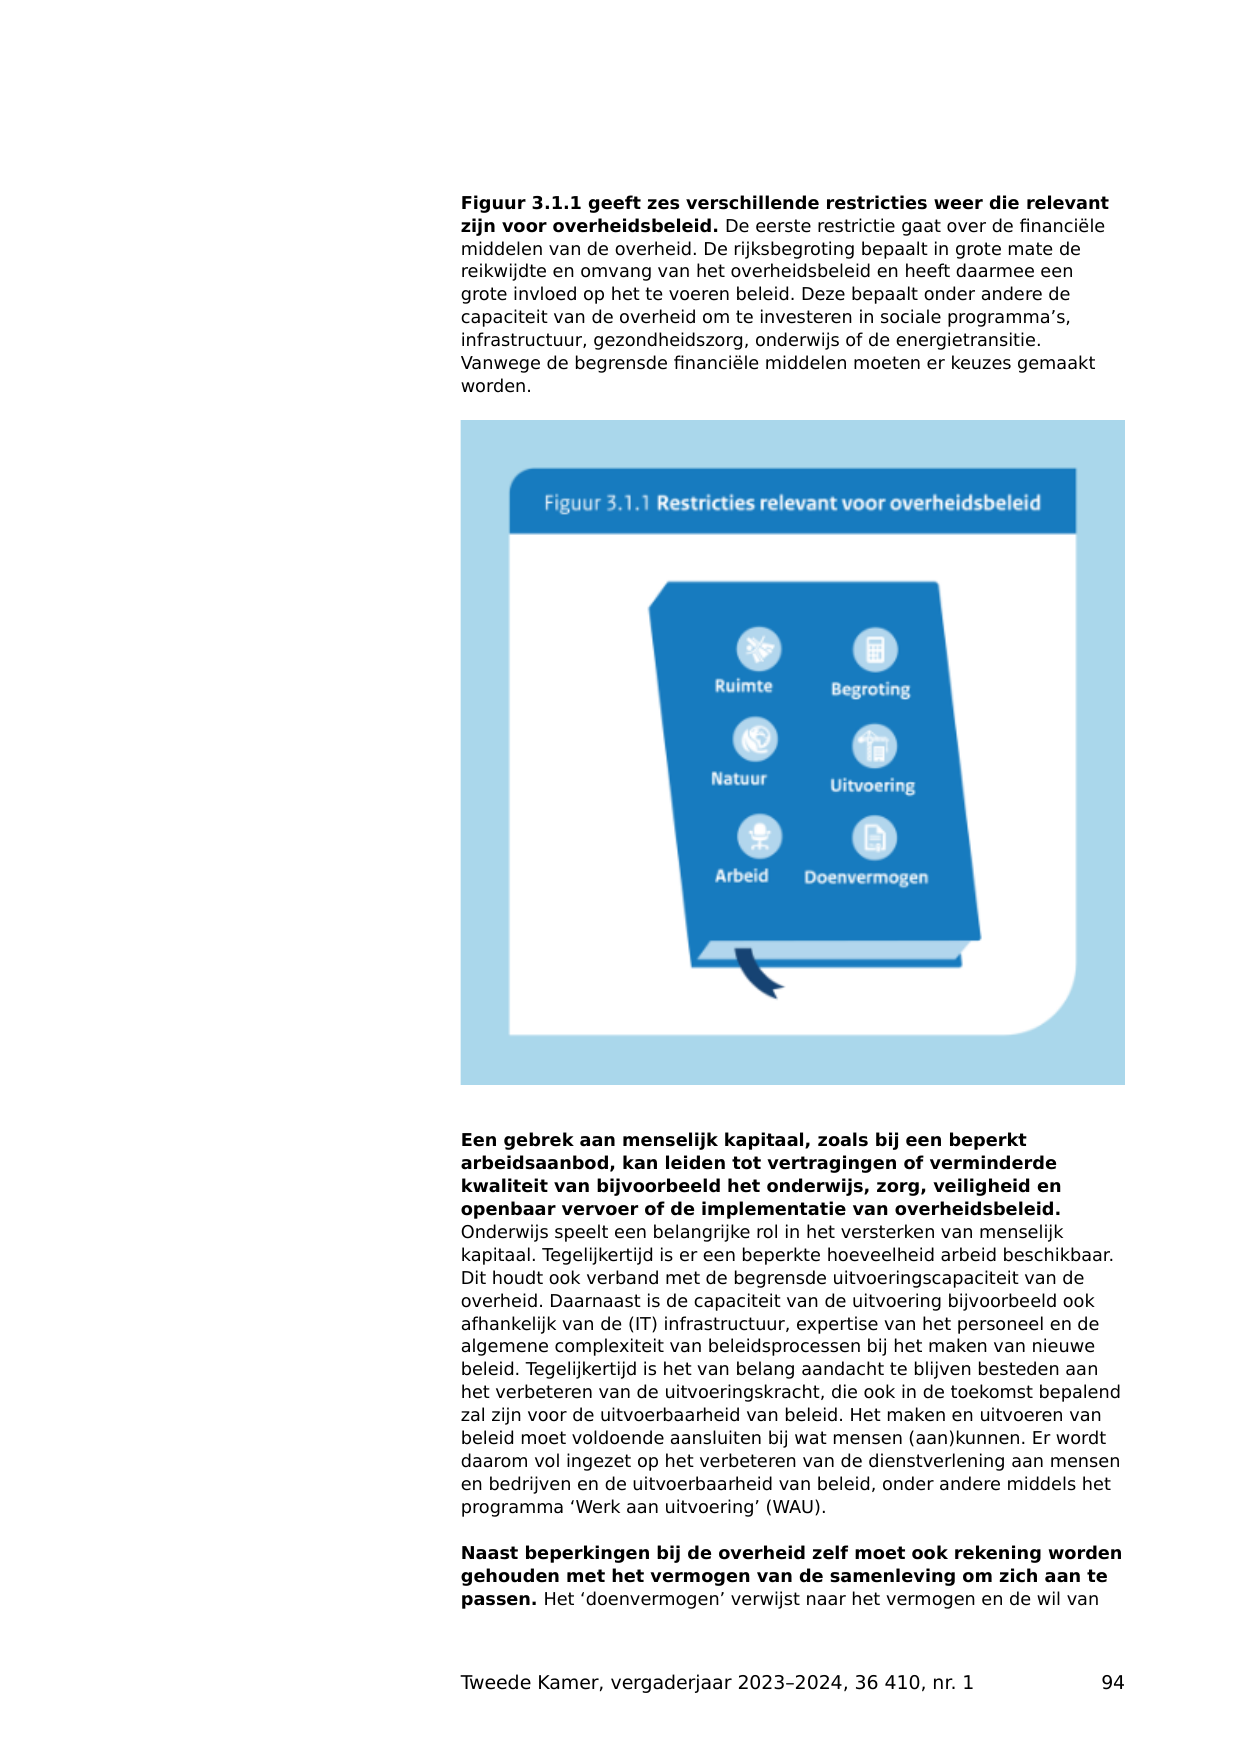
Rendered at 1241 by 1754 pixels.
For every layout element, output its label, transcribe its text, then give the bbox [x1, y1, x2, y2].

text Figuur 3.1.1 geeft zes verschillende restricties weer die relevant zijn voor overheidsbeleid. De eerste restrictie gaat over de financiële middelen van de overheid. De rijksbegroting bepaalt in grote mate de reikwijdte en omvang van het overheidsbeleid en heeft daarmee een grote invloed op het te voeren beleid. Deze bepaalt onder andere de capaciteit van de overheid om te investeren in sociale programma’s, infrastructuur, gezondheidszorg, onderwijs of de energietransitie. Vanwege de begrensde financiële middelen moeten er keuzes gemaakt worden. [461, 191, 1125, 397]
text Een gebrek aan menselijk kapitaal, zoals bij een beperkt arbeidsaanbod, kan leiden tot vertragingen of verminderde kwaliteit van bijvoorbeeld het onderwijs, zorg, veiligheid en openbaar vervoer of de implementatie van overheidsbeleid. Onderwijs speelt een belangrijke rol in het versterken van menselijk kapitaal. Tegelijkertijd is er een beperkte hoeveelheid arbeid beschikbaar. Dit houdt ook verband met de begrensde uitvoeringscapaciteit van de overheid. Daarnaast is de capaciteit van de uitvoering bijvoorbeeld ook afhankelijk van de (IT) infrastructuur, expertise van het personeel en de algemene complexiteit van beleidsprocessen bij het maken van nieuwe beleid. Tegelijkertijd is het van belang aandacht te blijven besteden aan het verbeteren van de uitvoeringskracht, die ook in de toekomst bepalend zal zijn voor de uitvoerbaarheid van beleid. Het maken en uitvoeren van beleid moet voldoende aansluiten bij wat mensen (aan)kunnen. Er wordt daarom vol ingezet op het verbeteren van de dienstverlening aan mensen en bedrijven en de uitvoerbaarheid van beleid, onder andere middels het programma ‘Werk aan uitvoering’ (WAU). [461, 1128, 1125, 1518]
text Naast beperkingen bij de overheid zelf moet ook rekening worden gehouden met het vermogen van de samenleving om zich aan te passen. Het ‘doenvermogen’ verwijst naar het vermogen en de wil van [461, 1541, 1125, 1609]
